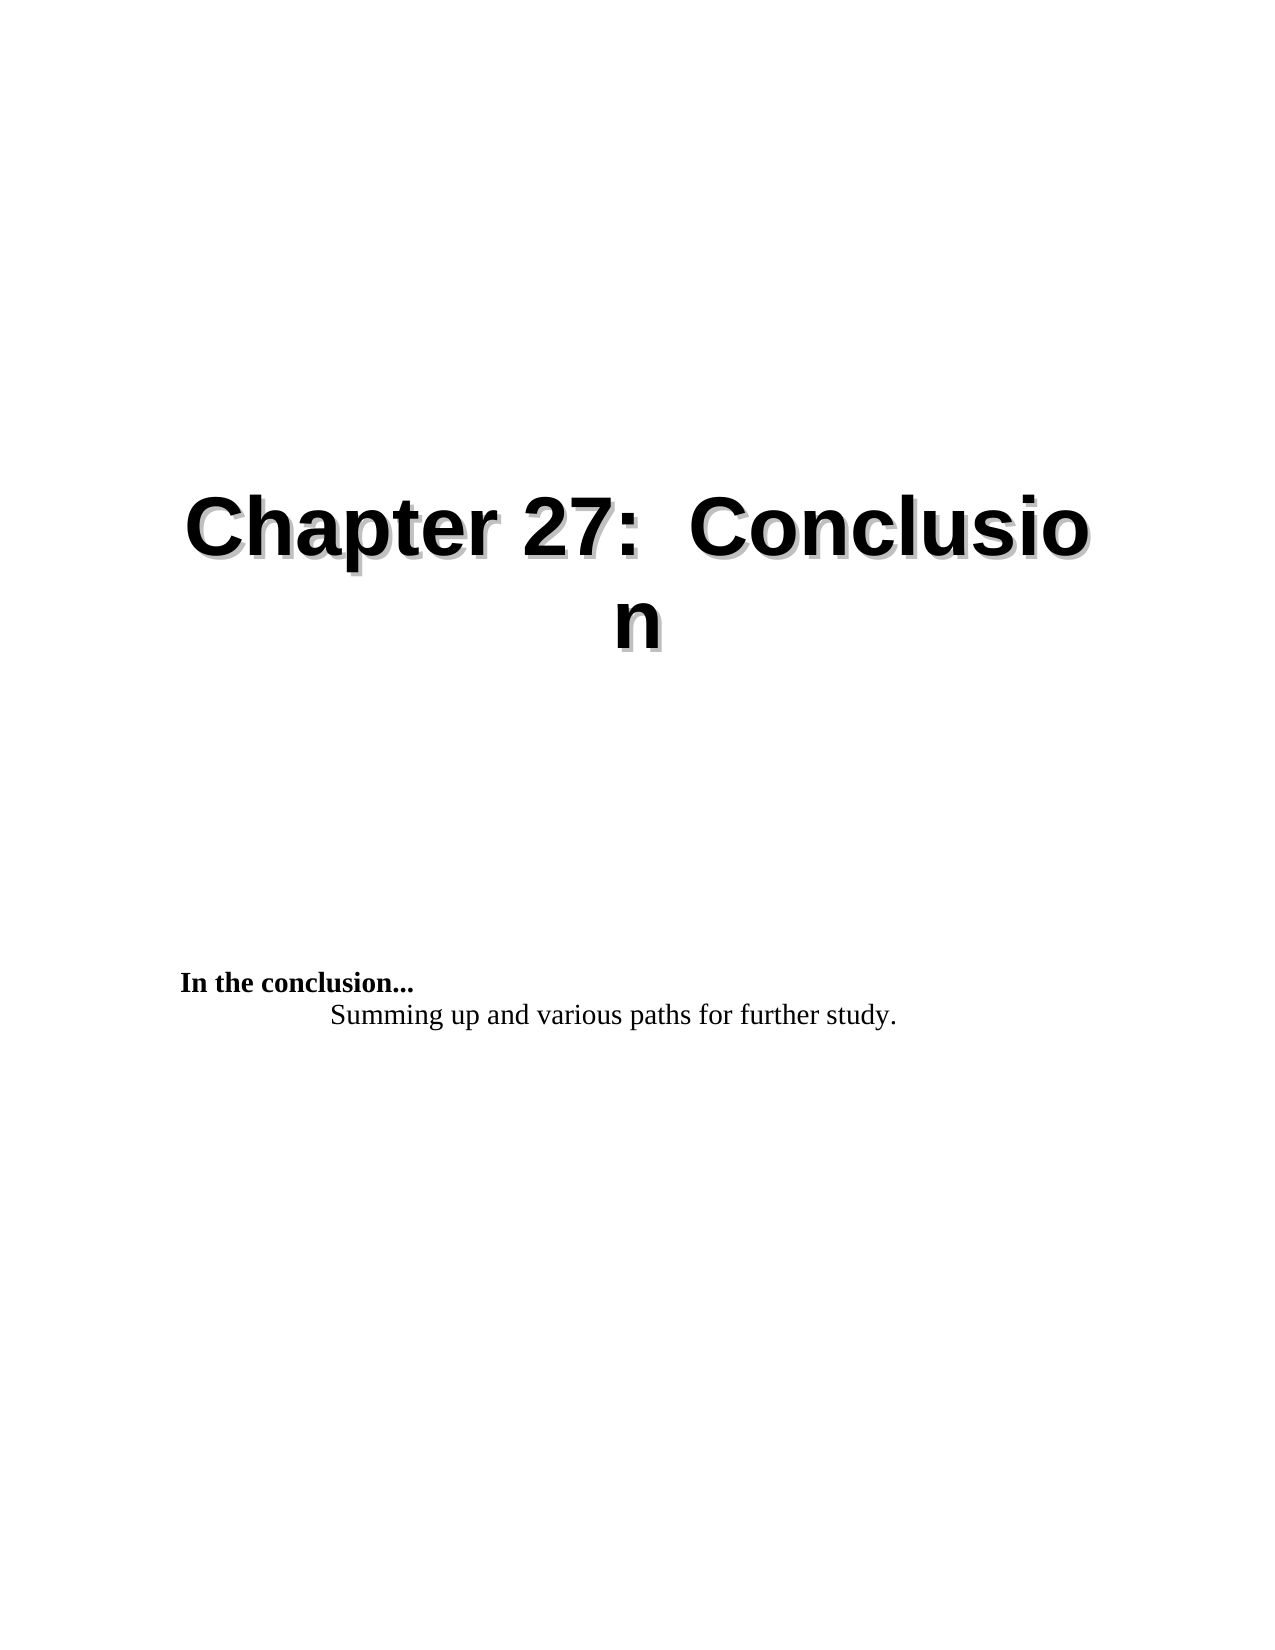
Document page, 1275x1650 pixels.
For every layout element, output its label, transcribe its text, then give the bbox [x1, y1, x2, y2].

subtitle In the conclusion... [180, 966, 1095, 998]
subtitle Conclusion [180, 480, 1095, 666]
text Summing up and various paths for further study. [330, 998, 1095, 1031]
